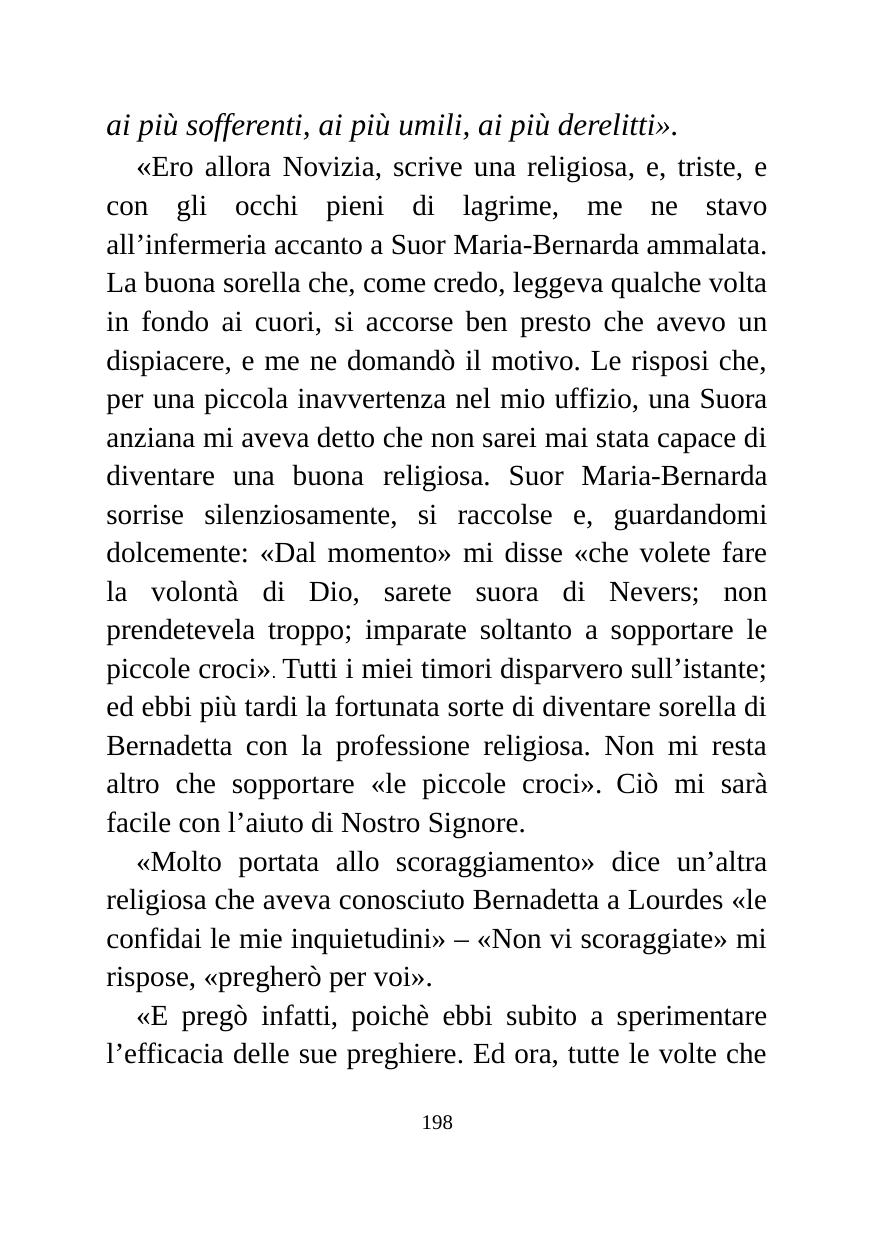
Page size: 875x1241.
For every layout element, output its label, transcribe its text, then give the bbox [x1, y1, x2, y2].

text «Ero allora Novizia, scrive una religiosa, e, triste, e con gli occhi pieni di lagrime, me ne stavo all’infermeria accanto a Suor Maria-Bernarda ammalata. La buona sorella che, come credo, leggeva qualche volta in fondo ai cuori, si accorse ben presto che avevo un dispiacere, e me ne domandò il motivo. Le risposi che, per una piccola inavvertenza nel mio uffizio, una Suora anziana mi aveva detto che non sarei mai stata capace di diventare una buona religiosa. Suor Maria-Bernarda sorrise silenziosamente, si raccolse e, guardandomi dolcemente: «Dal momento» mi disse «che volete fare la volontà di Dio, sarete suora di Nevers; non prendetevela troppo; imparate soltanto a sopportare le piccole croci». Tutti i miei timori disparvero sull’istante; ed ebbi più tardi la fortunata sorte di diventare sorella di Bernadetta con la professione religiosa. Non mi resta altro che sopportare «le piccole croci». Ciò mi sarà facile con l’aiuto di Nostro Signore. [106, 147, 768, 839]
text ai più sofferenti, ai più umili, ai più derelitti». [106, 106, 768, 142]
text «Molto portata allo scoraggiamento» dice un’altra religiosa che aveva conosciuto Bernadetta a Lourdes «le confidai le mie inquietudini» – «Non vi scoraggiate» mi rispose, «pregherò per voi». [106, 844, 768, 993]
text «E pregò infatti, poichè ebbi subito a sperimentare l’efficacia delle sue preghiere. Ed ora, tutte le volte che [106, 998, 768, 1070]
